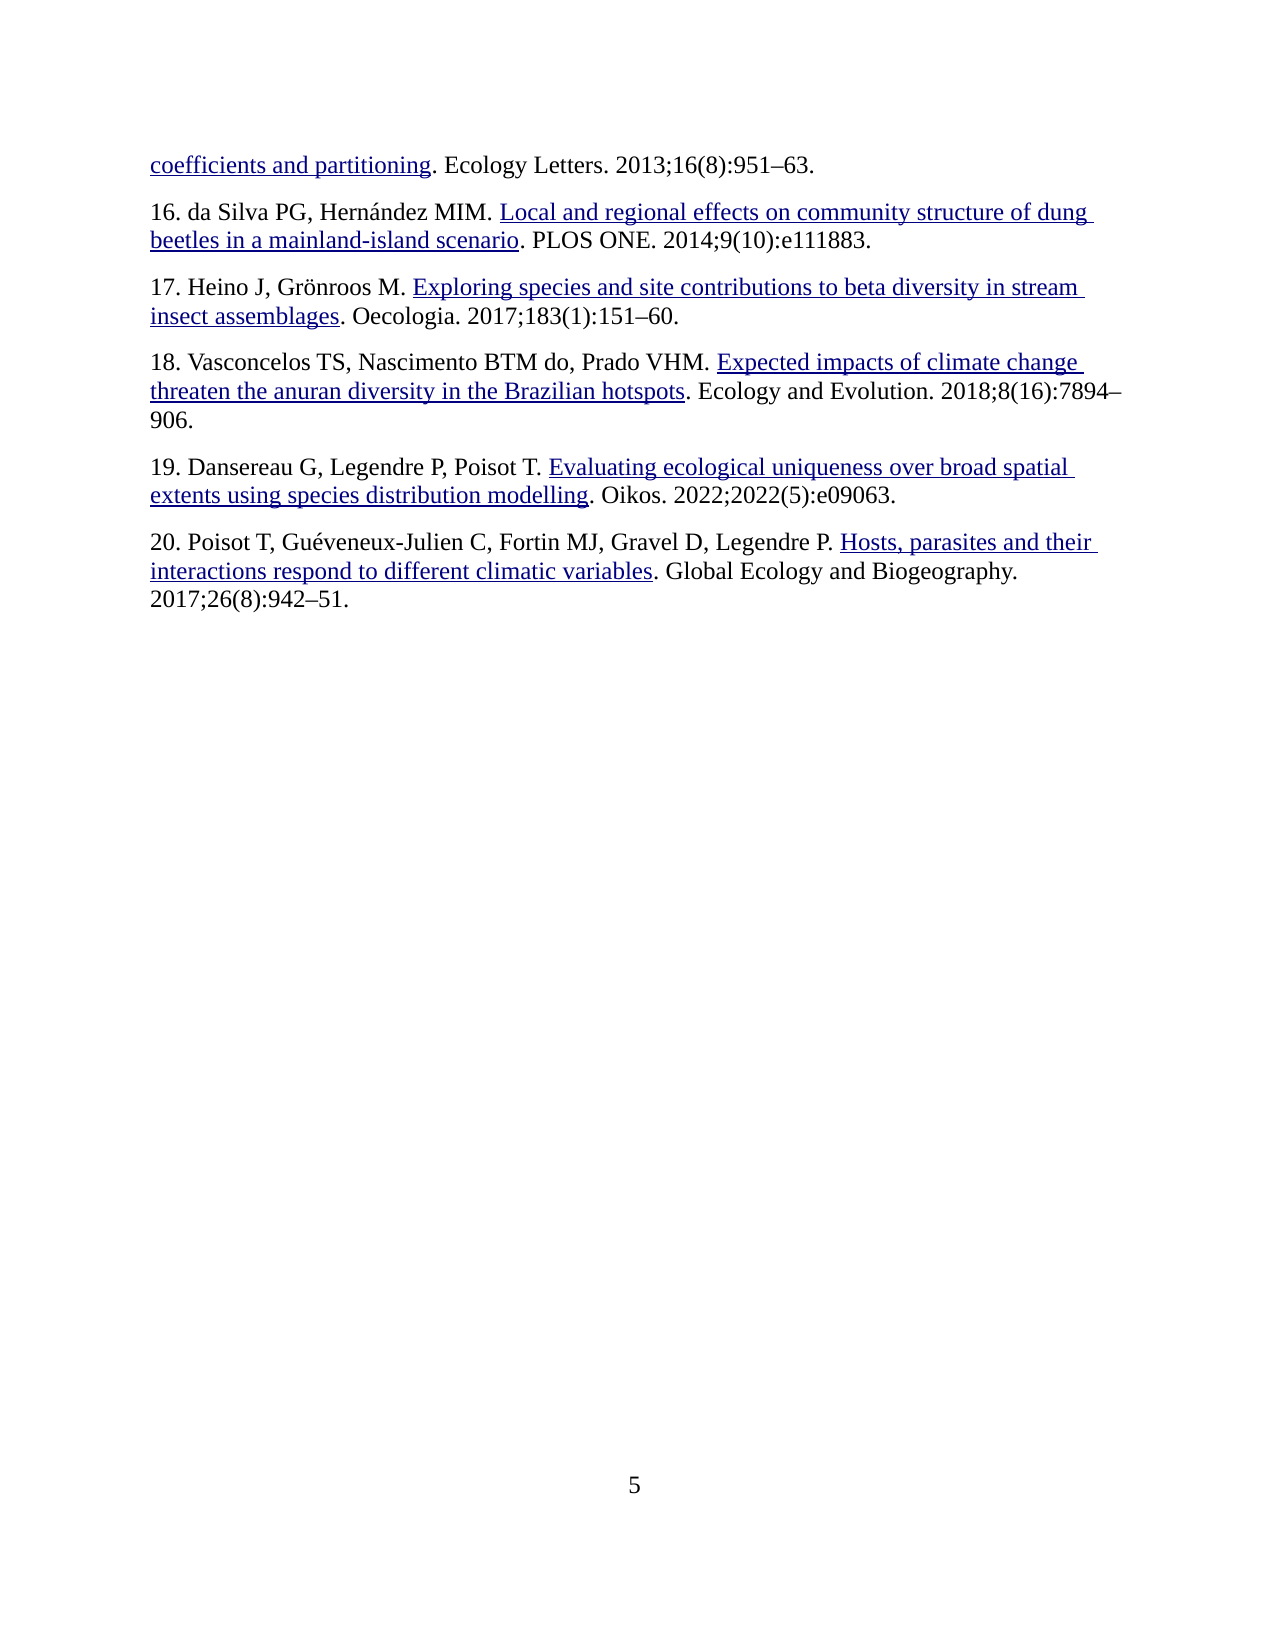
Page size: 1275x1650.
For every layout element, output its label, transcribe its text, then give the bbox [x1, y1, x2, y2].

text coefficients and partitioning. Ecology Letters. 2013;16(8):951–63. [150, 150, 1125, 179]
text 20. Poisot T, Guéveneux-Julien C, Fortin MJ, Gravel D, Legendre P. Hosts, parasites and their interactions respond to different climatic variables. Global Ecology and Biogeography. 2017;26(8):942–51. [150, 527, 1125, 613]
text 18. Vasconcelos TS, Nascimento BTM do, Prado VHM. Expected impacts of climate change threaten the anuran diversity in the Brazilian hotspots. Ecology and Evolution. 2018;8(16):7894–906. [150, 347, 1125, 434]
text 17. Heino J, Grönroos M. Exploring species and site contributions to beta diversity in stream insect assemblages. Oecologia. 2017;183(1):151–60. [150, 272, 1125, 329]
text 19. Dansereau G, Legendre P, Poisot T. Evaluating ecological uniqueness over broad spatial extents using species distribution modelling. Oikos. 2022;2022(5):e09063. [150, 452, 1125, 509]
text 16. da Silva PG, Hernández MIM. Local and regional effects on community structure of dung beetles in a mainland-island scenario. PLOS ONE. 2014;9(10):e111883. [150, 197, 1125, 254]
